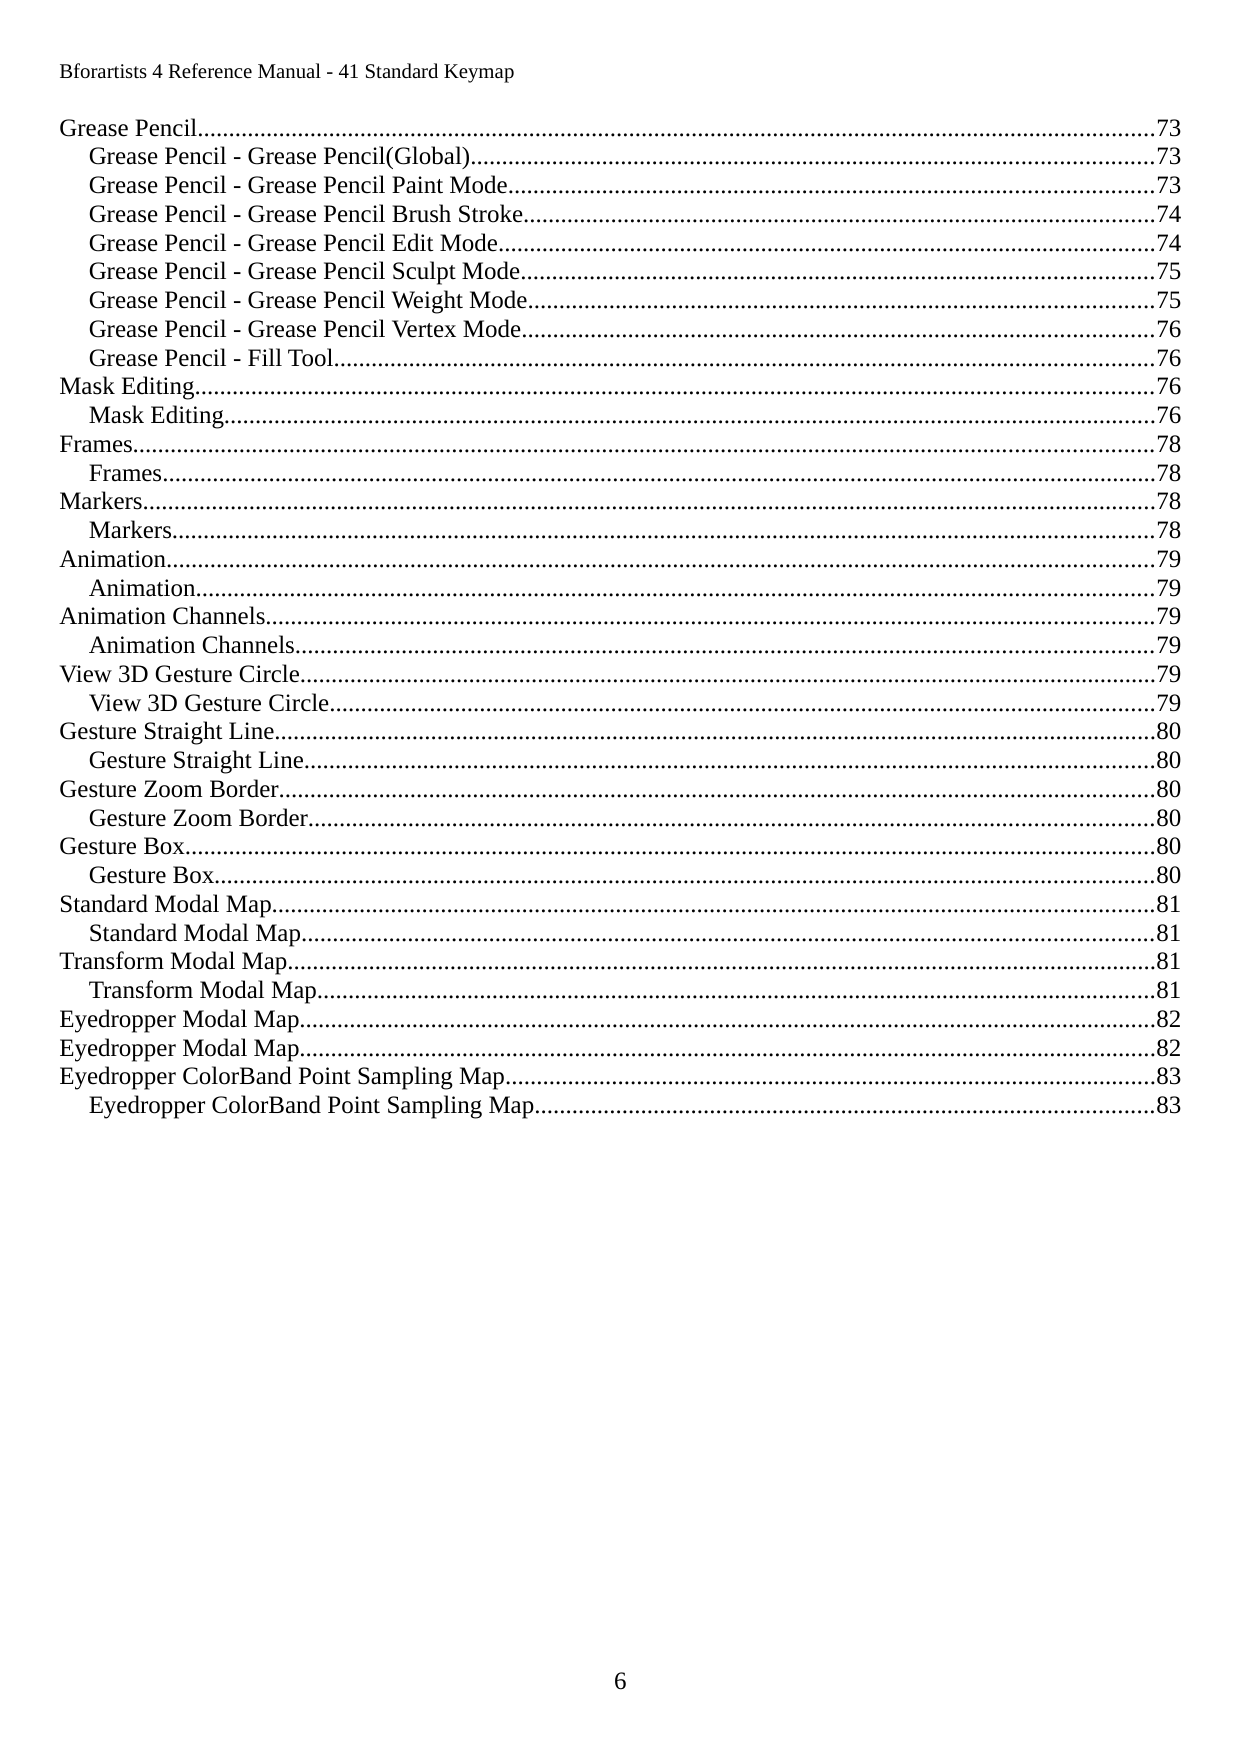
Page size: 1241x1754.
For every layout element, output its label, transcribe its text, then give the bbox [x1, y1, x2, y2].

text Grease Pencil - Grease Pencil Sculpt Mode 75 [88, 256, 1181, 285]
text Grease Pencil - Grease Pencil Brush Stroke 74 [88, 199, 1181, 228]
text Gesture Box 80 [59, 831, 1181, 860]
text Frames 78 [59, 429, 1181, 458]
text Grease Pencil - Fill Tool 76 [88, 343, 1181, 371]
text Eyedropper Modal Map 82 [59, 1033, 1181, 1061]
text Animation 79 [88, 573, 1181, 601]
text Eyedropper Modal Map 82 [59, 1004, 1181, 1033]
text View 3D Gesture Circle 79 [88, 688, 1181, 716]
text Transform Modal Map 81 [59, 946, 1181, 975]
text Grease Pencil - Grease Pencil Edit Mode 74 [88, 228, 1181, 256]
text Gesture Straight Line 80 [88, 745, 1181, 774]
text Gesture Zoom Border 80 [88, 803, 1181, 831]
text Eyedropper ColorBand Point Sampling Map 83 [88, 1090, 1181, 1119]
text Transform Modal Map 81 [88, 975, 1181, 1004]
text Gesture Straight Line 80 [59, 716, 1181, 745]
text View 3D Gesture Circle 79 [59, 659, 1181, 688]
text Mask Editing 76 [59, 371, 1181, 400]
text Grease Pencil - Grease Pencil Vertex Mode 76 [88, 314, 1181, 343]
text Standard Modal Map 81 [59, 889, 1181, 918]
text Markers 78 [88, 515, 1181, 544]
text Eyedropper ColorBand Point Sampling Map 83 [59, 1061, 1181, 1090]
text Mask Editing 76 [88, 400, 1181, 429]
text Gesture Box 80 [88, 860, 1181, 889]
text Standard Modal Map 81 [88, 918, 1181, 946]
text Grease Pencil - Grease Pencil Weight Mode 75 [88, 285, 1181, 314]
text Animation 79 [59, 544, 1181, 573]
text Grease Pencil 73 [59, 113, 1181, 141]
text Frames 78 [88, 458, 1181, 486]
text Grease Pencil - Grease Pencil(Global) 73 [88, 141, 1181, 170]
text Grease Pencil - Grease Pencil Paint Mode 73 [88, 170, 1181, 199]
text Animation Channels 79 [59, 601, 1181, 630]
text Gesture Zoom Border 80 [59, 774, 1181, 803]
text Animation Channels 79 [88, 630, 1181, 659]
text Markers 78 [59, 486, 1181, 515]
